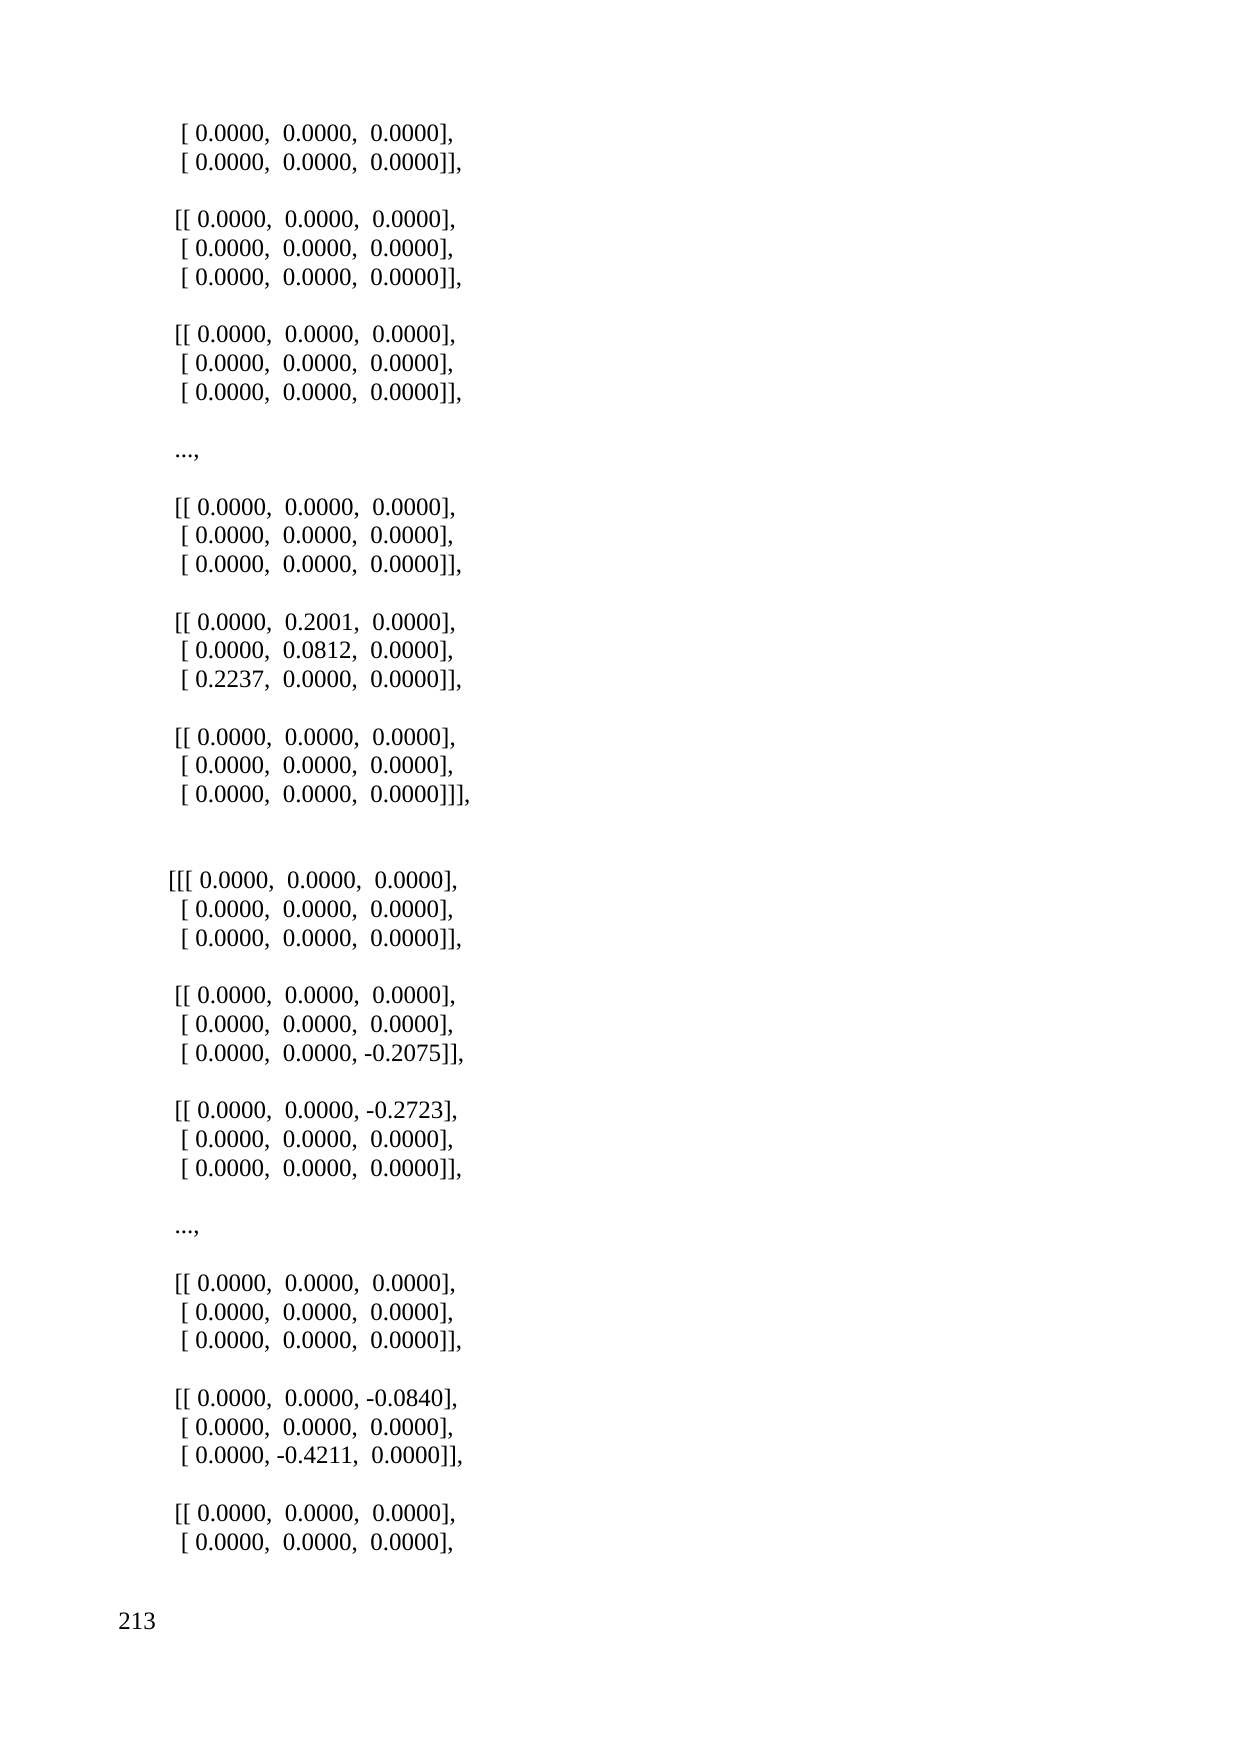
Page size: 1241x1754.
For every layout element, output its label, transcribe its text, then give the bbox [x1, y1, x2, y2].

text [[ 0.0000, 0.2001, 0.0000], [118, 607, 1122, 636]
text [ 0.2237, 0.0000, 0.0000]], [118, 664, 1122, 693]
text [[ 0.0000, 0.0000, 0.0000], [118, 1268, 1122, 1297]
text [[ 0.0000, 0.0000, -0.2723], [118, 1096, 1122, 1124]
text [ 0.0000, 0.0000, 0.0000]], [118, 1326, 1122, 1354]
text [ 0.0000, -0.4211, 0.0000]], [118, 1441, 1122, 1469]
text [[ 0.0000, 0.0000, 0.0000], [118, 319, 1122, 348]
text [ 0.0000, 0.0000, 0.0000]], [118, 923, 1122, 952]
text [[ 0.0000, 0.0000, 0.0000], [118, 492, 1122, 521]
text [ 0.0000, 0.0000, 0.0000], [118, 1124, 1122, 1153]
text [[ 0.0000, 0.0000, 0.0000], [118, 1498, 1122, 1527]
text ..., [118, 1211, 1122, 1239]
text [ 0.0000, 0.0000, -0.2075]], [118, 1038, 1122, 1067]
text [[ 0.0000, 0.0000, 0.0000], [118, 204, 1122, 233]
text [[[ 0.0000, 0.0000, 0.0000], [118, 866, 1122, 894]
text [ 0.0000, 0.0000, 0.0000]], [118, 147, 1122, 176]
text [ 0.0000, 0.0000, 0.0000], [118, 521, 1122, 549]
text [ 0.0000, 0.0000, 0.0000], [118, 348, 1122, 377]
text [ 0.0000, 0.0000, 0.0000], [118, 118, 1122, 147]
text [ 0.0000, 0.0000, 0.0000], [118, 1009, 1122, 1038]
text [ 0.0000, 0.0000, 0.0000], [118, 894, 1122, 923]
text [ 0.0000, 0.0000, 0.0000]], [118, 262, 1122, 291]
text [ 0.0000, 0.0000, 0.0000]], [118, 377, 1122, 406]
text [ 0.0000, 0.0000, 0.0000]]], [118, 779, 1122, 808]
text [[ 0.0000, 0.0000, 0.0000], [118, 981, 1122, 1009]
text [ 0.0000, 0.0000, 0.0000]], [118, 549, 1122, 578]
text [[ 0.0000, 0.0000, 0.0000], [118, 722, 1122, 751]
text [ 0.0000, 0.0000, 0.0000]], [118, 1153, 1122, 1182]
text [ 0.0000, 0.0000, 0.0000], [118, 1527, 1122, 1556]
text ..., [118, 434, 1122, 463]
text [ 0.0000, 0.0000, 0.0000], [118, 751, 1122, 779]
text [ 0.0000, 0.0000, 0.0000], [118, 1297, 1122, 1326]
text [ 0.0000, 0.0812, 0.0000], [118, 636, 1122, 664]
text [ 0.0000, 0.0000, 0.0000], [118, 1412, 1122, 1441]
text [[ 0.0000, 0.0000, -0.0840], [118, 1383, 1122, 1412]
text [ 0.0000, 0.0000, 0.0000], [118, 233, 1122, 262]
